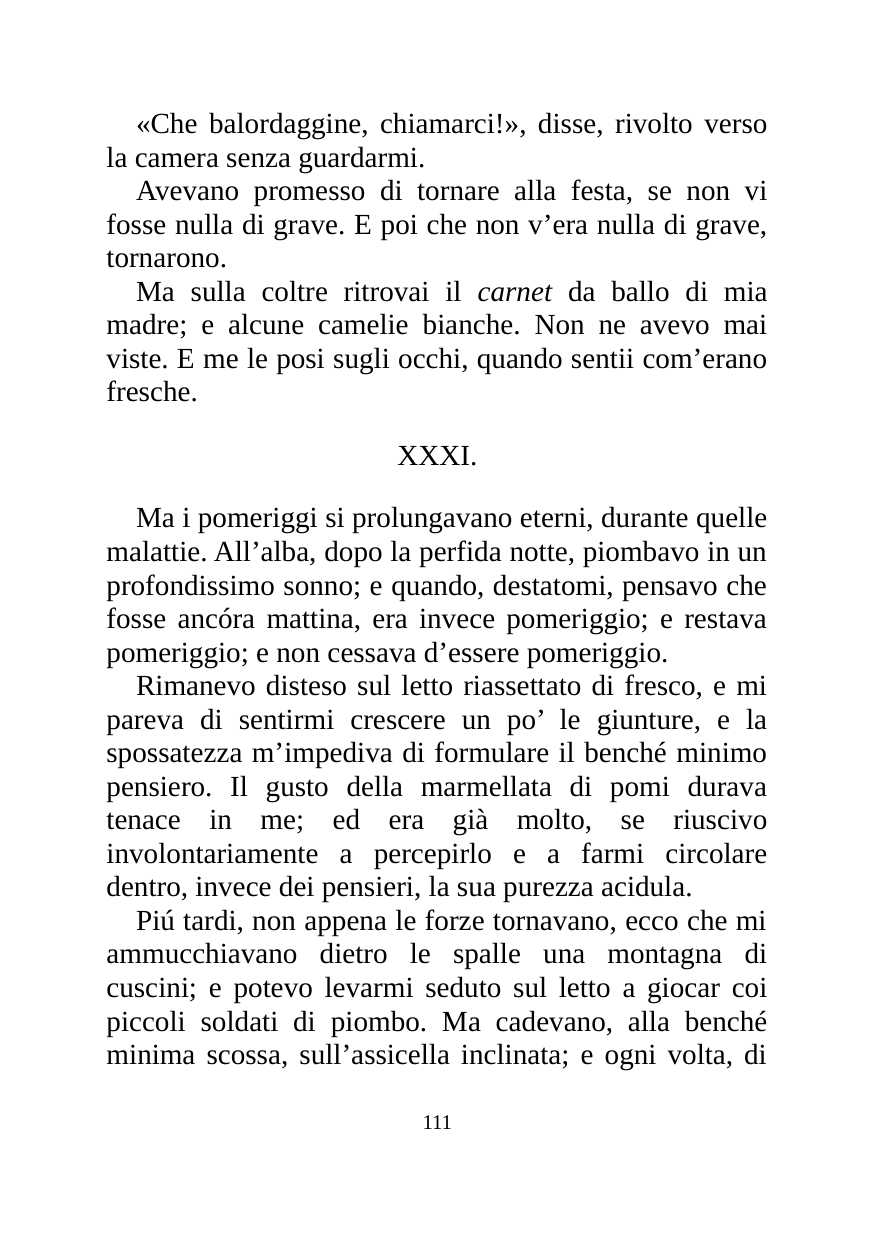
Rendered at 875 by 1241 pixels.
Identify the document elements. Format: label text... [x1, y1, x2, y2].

subtitle XXXI. [106, 438, 768, 471]
text Ma sulla coltre ritrovai il carnet da ballo di mia madre; e alcune camelie bianche. Non ne avevo mai viste. E me le posi sugli occhi, quando sentii com’erano fresche. [106, 274, 768, 408]
text Ma i pomeriggi si prolungavano eterni, durante quelle malattie. All’alba, dopo la perfida notte, piombavo in un profondissimo sonno; e quando, destatomi, pensavo che fosse ancóra mattina, era invece pomeriggio; e restava pomeriggio; e non cessava d’essere pomeriggio. [106, 501, 768, 668]
text Piú tardi, non appena le forze tornavano, ecco che mi ammucchiavano dietro le spalle una montagna di cuscini; e potevo levarmi seduto sul letto a giocar coi piccoli soldati di piombo. Ma cadevano, alla benché minima scossa, sull’assicella inclinata; e ogni volta, di [106, 903, 768, 1071]
text Avevano promesso di tornare alla festa, se non vi fosse nulla di grave. E poi che non v’era nulla di grave, tornarono. [106, 173, 768, 274]
text «Che balordaggine, chiamarci!», disse, rivolto verso la camera senza guardarmi. [106, 106, 768, 173]
text Rimanevo disteso sul letto riassettato di fresco, e mi pareva di sentirmi crescere un po’ le giunture, e la spossatezza m’impediva di formulare il benché minimo pensiero. Il gusto della marmellata di pomi durava tenace in me; ed era già molto, se riuscivo involontariamente a percepirlo e a farmi circolare dentro, invece dei pensieri, la sua purezza acidula. [106, 668, 768, 903]
